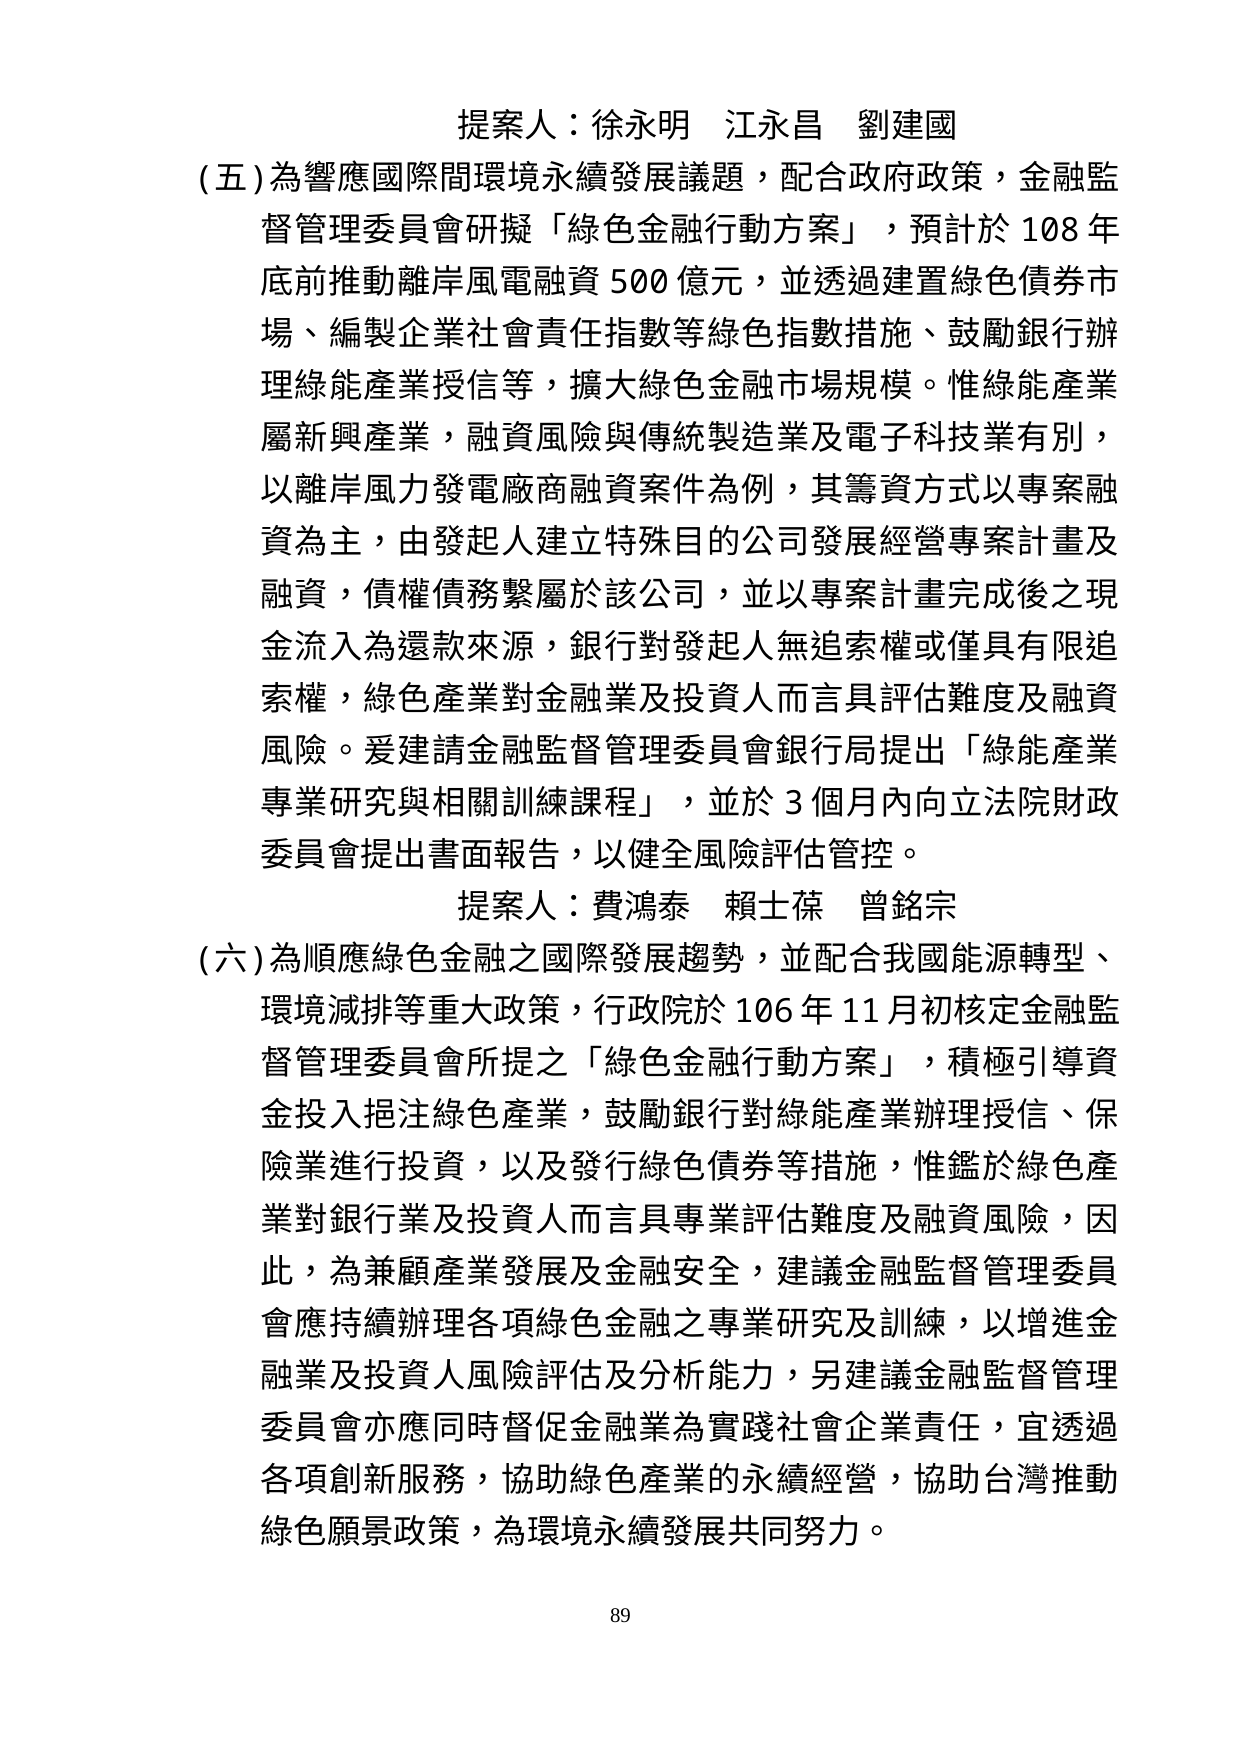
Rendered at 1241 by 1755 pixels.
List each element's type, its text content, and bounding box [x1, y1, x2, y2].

text 提案人：徐永明 江永昌 劉建國 [457, 96, 1133, 148]
text 提案人：費鴻泰 賴士葆 曾銘宗 [457, 877, 1133, 929]
text (六)為順應綠色金融之國際發展趨勢，並配合我國能源轉型、環境減排等重大政策，行政院於106年11月初核定金融監督管理委員會所提之「綠色金融行動方案」，積極引導資金投入挹注綠色產業，鼓勵銀行對綠能產業辦理授信、保險業進行投資，以及發行綠色債券等措施，惟鑑於綠色產業對銀行業及投資人而言具專業評估難度及融資風險，因此，為兼顧產業發展及金融安全，建議金融監督管理委員會應持續辦理各項綠色金融之專業研究及訓練，以增進金融業及投資人風險評估及分析能力，另建議金融監督管理委員會亦應同時督促金融業為實踐社會企業責任，宜透過各項創新服務，協助綠色產業的永續經營，協助台灣推動綠色願景政策，為環境永續發展共同努力。 [193, 929, 1120, 1554]
text (五)為響應國際間環境永續發展議題，配合政府政策，金融監督管理委員會研擬「綠色金融行動方案」，預計於108年底前推動離岸風電融資500億元，並透過建置綠色債券市場、編製企業社會責任指數等綠色指數措施、鼓勵銀行辦理綠能產業授信等，擴大綠色金融市場規模。惟綠能產業屬新興產業，融資風險與傳統製造業及電子科技業有別，以離岸風力發電廠商融資案件為例，其籌資方式以專案融資為主，由發起人建立特殊目的公司發展經營專案計畫及融資，債權債務繫屬於該公司，並以專案計畫完成後之現金流入為還款來源，銀行對發起人無追索權或僅具有限追索權，綠色產業對金融業及投資人而言具評估難度及融資風險。爰建請金融監督管理委員會銀行局提出「綠能產業專業研究與相關訓練課程」，並於3個月內向立法院財政委員會提出書面報告，以健全風險評估管控。 [193, 148, 1120, 877]
